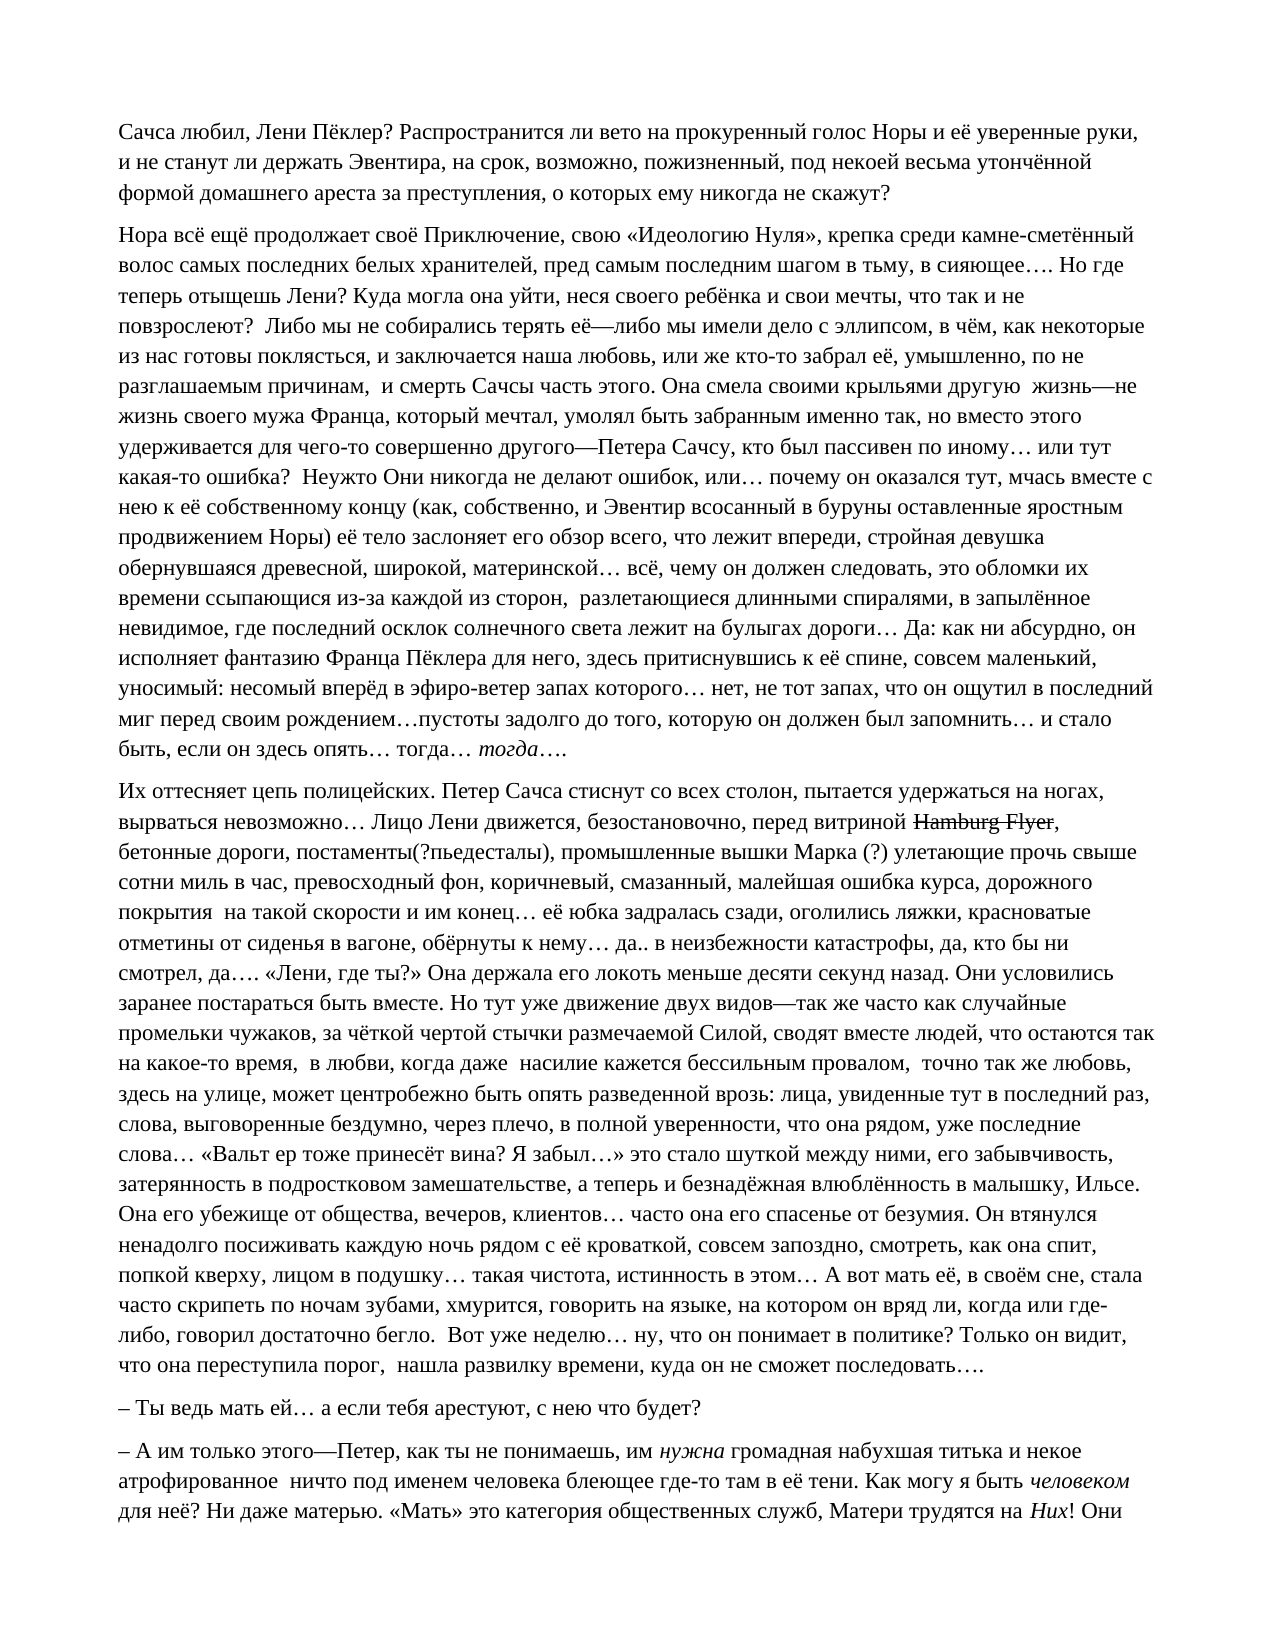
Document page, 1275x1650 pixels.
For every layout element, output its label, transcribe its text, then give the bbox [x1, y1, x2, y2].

text – Ты ведь мать ей… а если тебя арестуют, с нею что будет? [118, 1394, 1157, 1421]
text Их оттесняет цепь полицейских. Петер Сачса стиснут со всех столон, пытается удержаться на ногах, вырваться невозможно… Лицо Лени движется, безостановочно, перед витриной Hamburg Flyer, бетонные дороги, постаменты(?пьедесталы), промышленные вышки Марка (?) улетающие прочь свыше сотни миль в час, превосходный фон, коричневый, смазанный, малейшая ошибка курса, дорожного покрытия на такой скорости и им конец… её юбка задралась сзади, оголились ляжки, красноватые отметины от сиденья в вагоне, обёрнуты к нему… да.. в неизбежности катастрофы, да, кто бы ни смотрел, да…. «Лени, где ты?» Она держала его локоть меньше десяти секунд назад. Они условились заранее постараться быть вместе. Но тут уже движение двух видов—так же часто как случайные промельки чужаков, за чёткой чертой стычки размечаемой Силой, сводят вместе людей, что остаются так на какое-то время, в любви, когда даже насилие кажется бессильным провалом, точно так же любовь, здесь на улице, может центробежно быть опять разведенной врозь: лица, увиденные тут в последний раз, слова, выговоренные бездумно, через плечо, в полной уверенности, что она рядом, уже последние слова… «Вальт ер тоже принесёт вина? Я забыл…» это стало шуткой между ними, его забывчивость, затерянность в подростковом замешательстве, а теперь и безнадёжная влюблённость в малышку, Ильсе. Она его убежище от общества, вечеров, клиентов… часто она его спасенье от безумия. Он втянулся ненадолго посиживать каждую ночь рядом с её кроваткой, совсем запоздно, смотреть, как она спит, попкой кверху, лицом в подушку… такая чистота, истинность в этом… А вот мать её, в своём сне, стала часто скрипеть по ночам зубами, хмурится, говорить на языке, на котором он вряд ли, когда или где-либо, говорил достаточно бегло. Вот уже неделю… ну, что он понимает в политике? Только он видит, что она переступила порог, нашла развилку времени, куда он не сможет последовать…. [118, 777, 1157, 1378]
text Нора всё ещё продолжает своё Приключение, свою «Идеологию Нуля», крепка среди камне-сметённый волос самых последних белых хранителей, пред самым последним шагом в тьму, в сияющее…. Но где теперь отыщешь Лени? Куда могла она уйти, неся своего ребёнка и свои мечты, что так и не повзрослеют? Либо мы не собирались терять её—либо мы имели дело с эллипсом, в чём, как некоторые из нас готовы поклясться, и заключается наша любовь, или же кто-то забрал её, умышленно, по не разглашаемым причинам, и смерть Сачсы часть этого. Она смела своими крыльями другую жизнь—не жизнь своего мужа Франца, который мечтал, умолял быть забранным именно так, но вместо этого удерживается для чего-то совершенно другого—Петера Сачсу, кто был пассивен по иному… или тут какая-то ошибка? Неужто Они никогда не делают ошибок, или… почему он оказался тут, мчась вместе с нею к её собственному концу (как, собственно, и Эвентир всосанный в буруны оставленные яростным продвижением Норы) её тело заслоняет его обзор всего, что лежит впереди, стройная девушка обернувшаяся древесной, широкой, материнской… всё, чему он должен следовать, это обломки их времени ссыпающися из-за каждой из сторон, разлетающиеся длинными спиралями, в запылённое невидимое, где последний осклок солнечного света лежит на булыгах дороги… Да: как ни абсурдно, он исполняет фантазию Франца Пёклера для него, здесь притиснувшись к её спине, совсем маленький, уносимый: несомый вперёд в эфиро-ветер запах которого… нет, не тот запах, что он ощутил в последний миг перед своим рождением…пустоты задолго до того, которую он должен был запомнить… и стало быть, если он здесь опять… тогда… тогда…. [118, 221, 1157, 761]
text Сачса любил, Лени Пёклер? Распространится ли вето на прокуренный голос Норы и её уверенные руки, и не станут ли держать Эвентира, на срок, возможно, пожизненный, под некоей весьма утончённой формой домашнего ареста за преступления, о которых ему никогда не скажут? [118, 118, 1157, 205]
text – А им только этого—Петер, как ты не понимаешь, им нужна громадная набухшая титька и некое атрофированное ничто под именем человека блеющее где-то там в её тени. Как могу я быть человеком для неё? Ни даже матерью. «Мать» это категория общественных служб, Матери трудятся на Них! Они [118, 1437, 1157, 1524]
